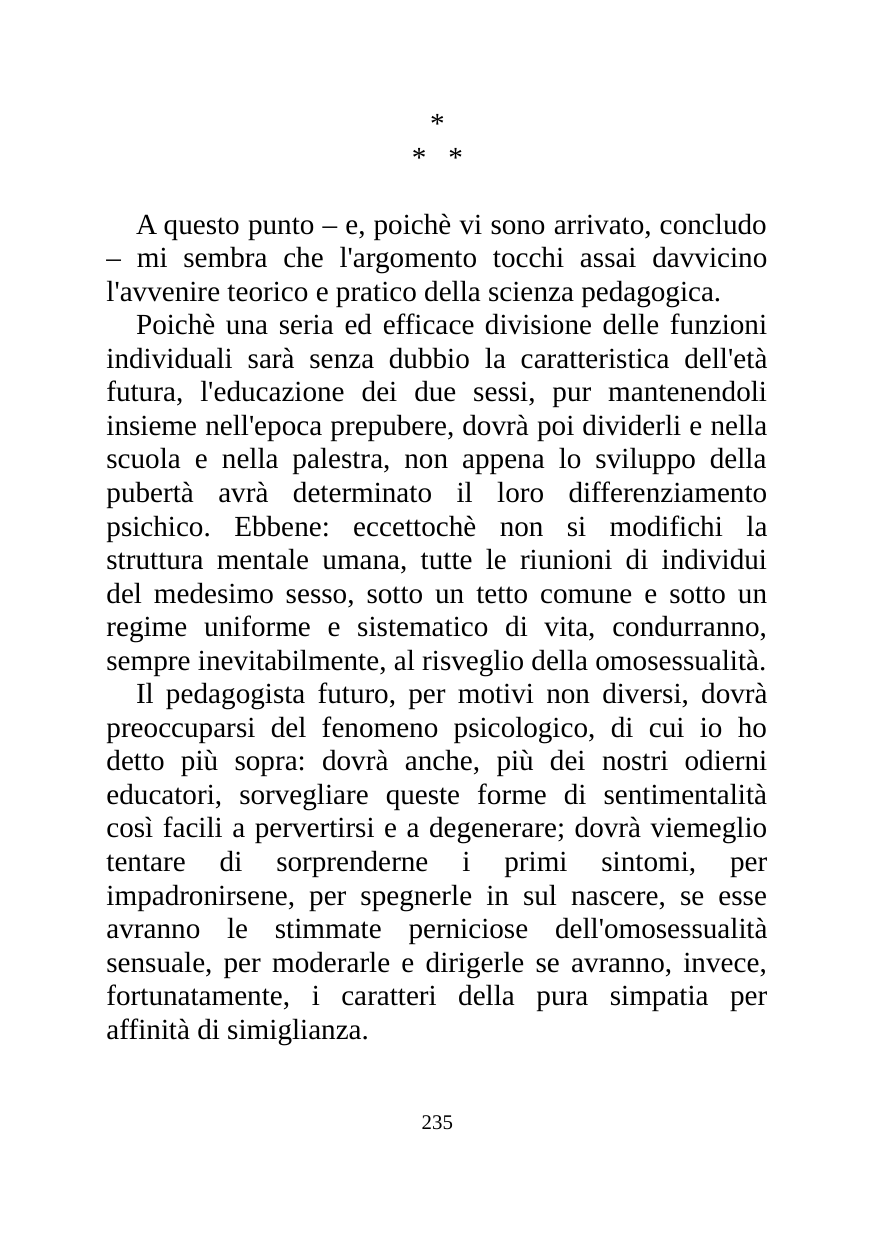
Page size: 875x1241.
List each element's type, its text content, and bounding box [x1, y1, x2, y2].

text Il pedagogista futuro, per motivi non diversi, dovrà preoccuparsi del fenomeno psicologico, di cui io ho detto più sopra: dovrà anche, più dei nostri odierni educatori, sorvegliare queste forme di sentimentalità così facili a pervertirsi e a degenerare; dovrà viemeglio tentare di sorprenderne i primi sintomi, per impadronirsene, per spegnerle in sul nascere, se esse avranno le stimmate perniciose dell'omosessualità sensuale, per moderarle e dirigerle se avranno, invece, fortunatamente, i caratteri della pura simpatia per affinità di simiglianza. [106, 676, 768, 1045]
text A questo punto – e, poichè vi sono arrivato, concludo – mi sembra che l'argomento tocchi assai davvicino l'avvenire teorico e pratico della scienza pedagogica. [106, 207, 768, 307]
text * [106, 106, 768, 140]
text Poichè una seria ed efficace divisione delle funzioni individuali sarà senza dubbio la caratteristica dell'età futura, l'educazione dei due sessi, pur mantenendoli insieme nell'epoca prepubere, dovrà poi dividerli e nella scuola e nella palestra, non appena lo sviluppo della pubertà avrà determinato il loro differenziamento psichico. Ebbene: eccettochè non si modifichi la struttura mentale umana, tutte le riunioni di individui del medesimo sesso, sotto un tetto comune e sotto un regime uniforme e sistematico di vita, condurranno, sempre inevitabilmente, al risveglio della omosessualità. [106, 307, 768, 676]
text * * [106, 140, 768, 173]
